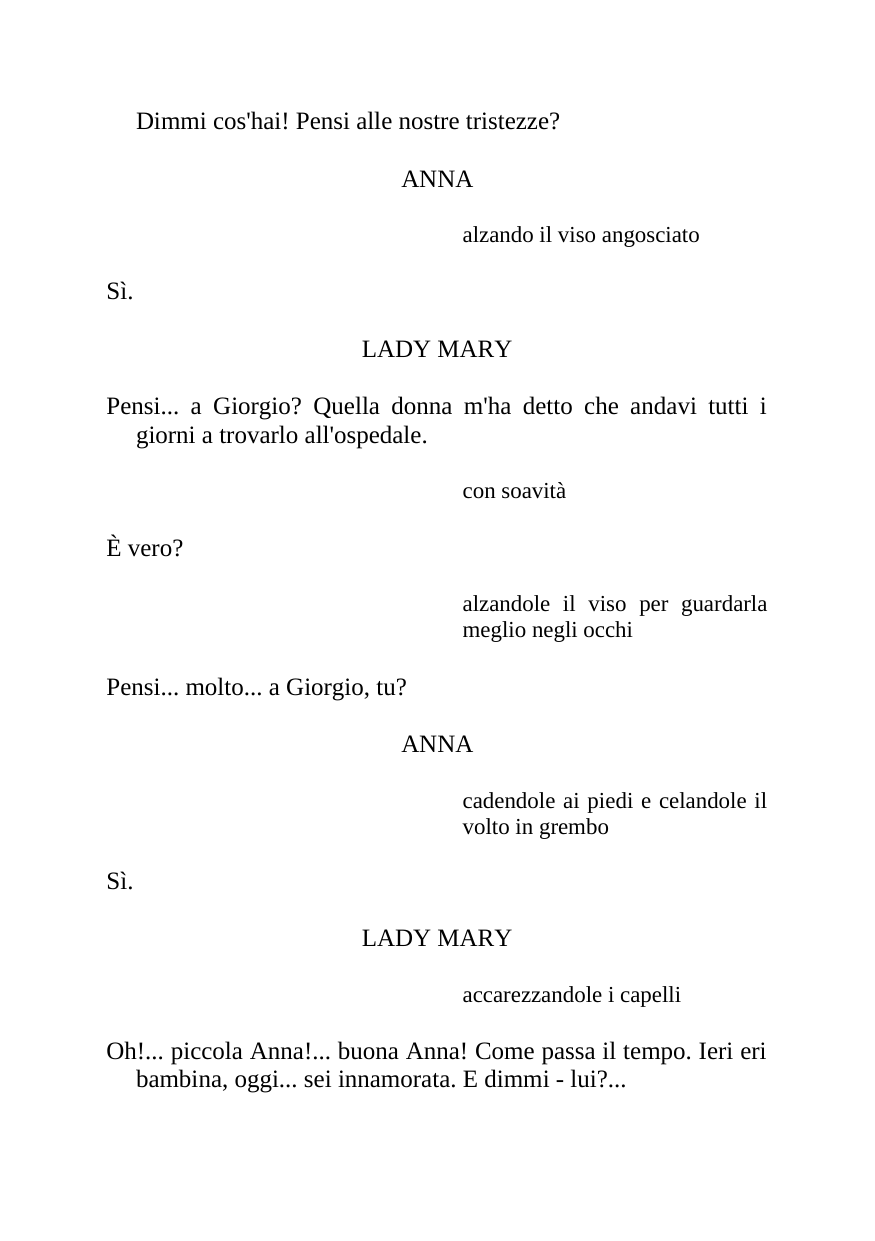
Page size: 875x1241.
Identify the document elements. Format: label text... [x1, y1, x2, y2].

text Sì. [106, 276, 768, 305]
text LADY MARY [106, 334, 768, 363]
text alzando il viso angosciato [462, 221, 768, 248]
text Oh!... piccola Anna!... buona Anna! Come passa il tempo. Ieri eri bambina, oggi... sei innamorata. E dimmi - lui?... [106, 1036, 768, 1093]
text Sì. [106, 866, 768, 894]
text con soavità [462, 478, 768, 504]
text ANNA [106, 729, 768, 758]
text È vero? [106, 533, 768, 561]
text Pensi... molto... a Giorgio, tu? [106, 672, 768, 700]
text alzandole il viso per guardarla meglio negli occhi [462, 590, 768, 643]
text Pensi... a Giorgio? Quella donna m'ha detto che andavi tutti i giorni a trovarlo all'ospedale. [106, 391, 768, 449]
text LADY MARY [106, 923, 768, 952]
text Dimmi cos'hai! Pensi alle nostre tristezze? [136, 106, 768, 135]
text accarezzandole i capelli [462, 981, 768, 1007]
text cadendole ai piedi e celandole il volto in grembo [462, 787, 768, 839]
text ANNA [106, 164, 768, 192]
